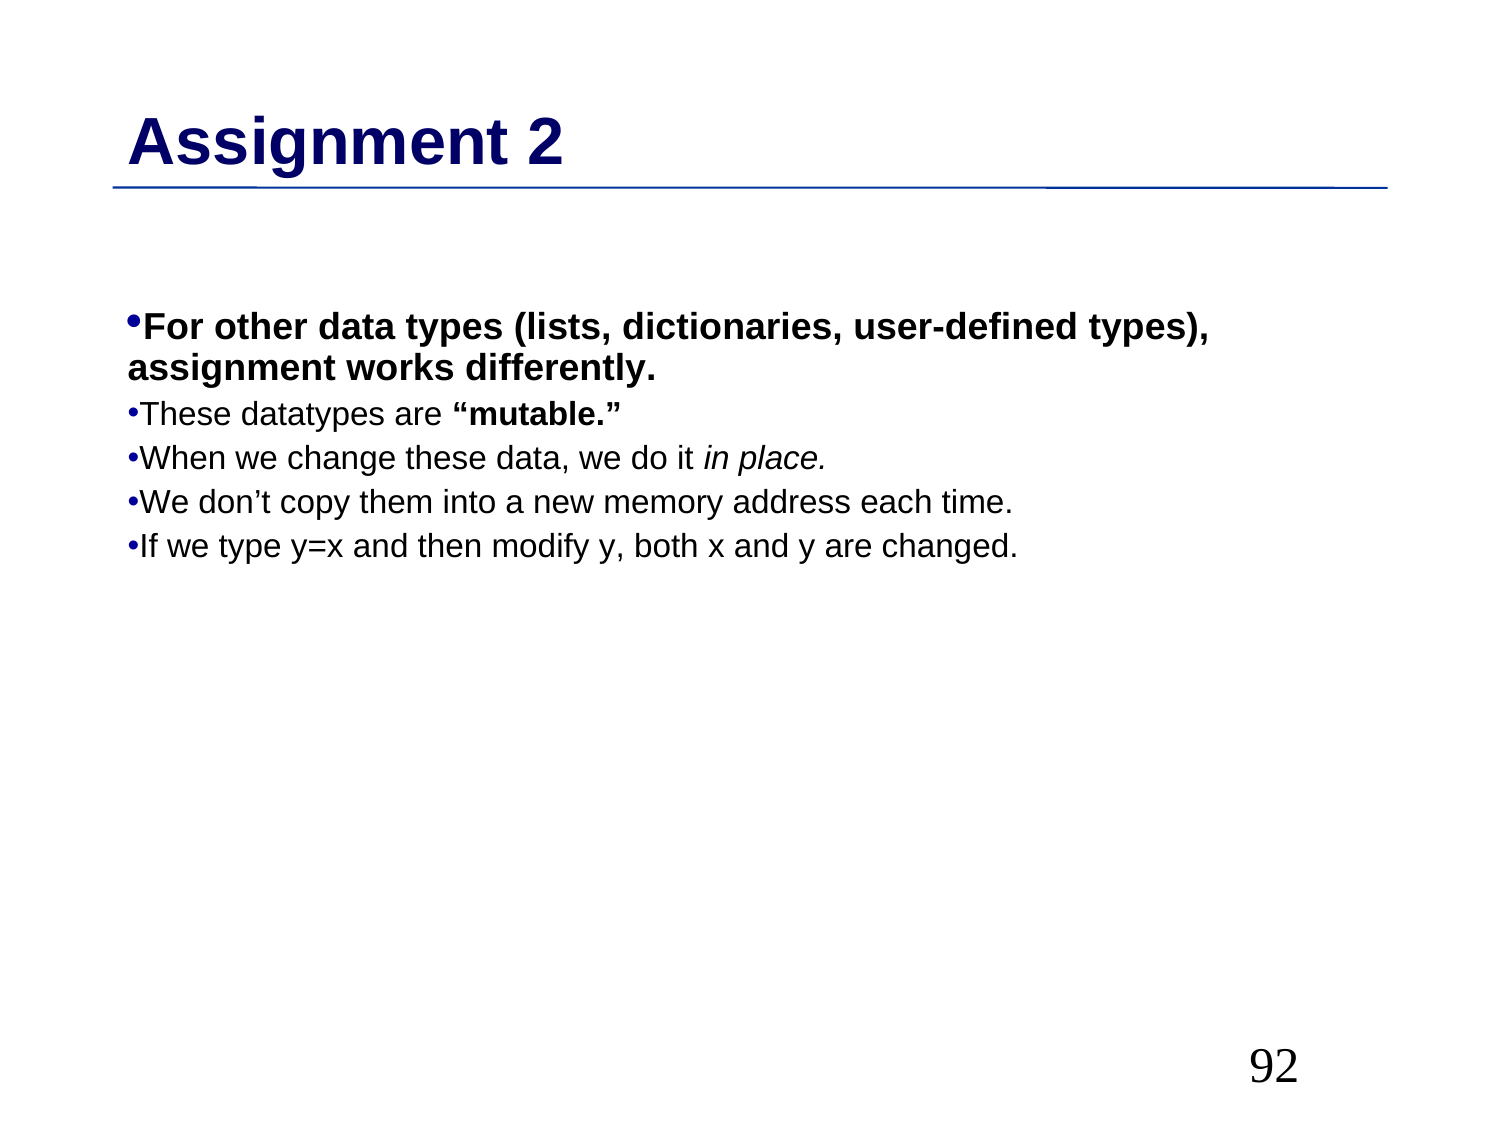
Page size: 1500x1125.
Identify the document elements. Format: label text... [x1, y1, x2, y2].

list For other data types (lists, dictionaries, user-defined types), assignment works differently. These datatypes are “mutable.” When we change these data, we do it in place. We don’t copy them into a new memory address each time. If we type y=x and then modify y, both x and y are changed. [112, 299, 1388, 1013]
title Assignment 2 [112, 89, 1388, 185]
text_box [1074, 1013, 1387, 1125]
